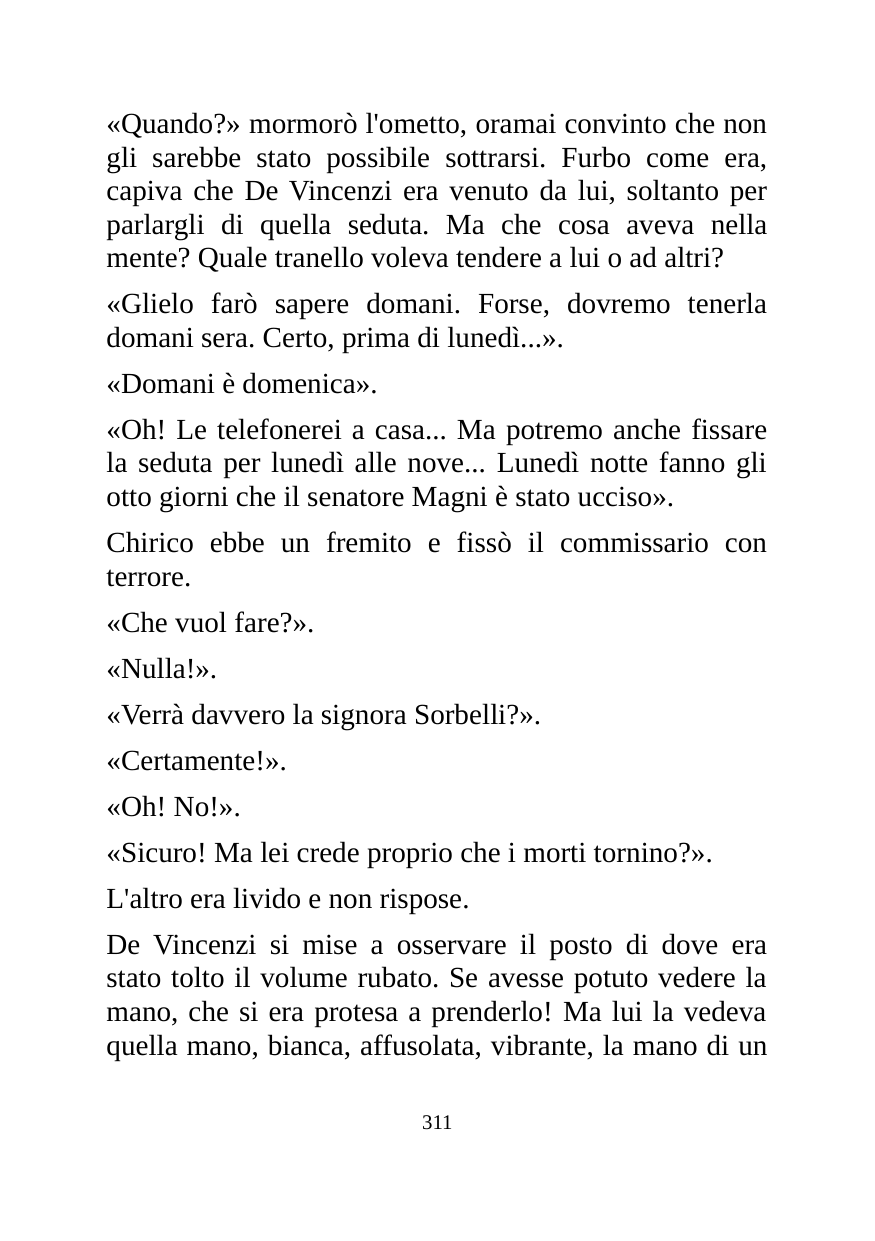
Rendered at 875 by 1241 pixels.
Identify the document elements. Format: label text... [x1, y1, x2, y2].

text «Glielo farò sapere domani. Forse, dovremo tenerla domani sera. Certo, prima di lunedì...». [106, 286, 768, 353]
text «Nulla!». [106, 651, 768, 684]
text «Quando?» mormorò l'ometto, oramai convinto che non gli sarebbe stato possibile sottrarsi. Furbo come era, capiva che De Vincenzi era venuto da lui, soltanto per parlargli di quella seduta. Ma che cosa aveva nella mente? Quale tranello voleva tendere a lui o ad altri? [106, 106, 768, 274]
text «Certamente!». [106, 743, 768, 776]
text De Vincenzi si mise a osservare il posto di dove era stato tolto il volume rubato. Se avesse potuto vedere la mano, che si era protesa a prenderlo! Ma lui la vedeva quella mano, bianca, affusolata, vibrante, la mano di un [106, 927, 768, 1061]
text «Oh! No!». [106, 789, 768, 822]
text «Che vuol fare?». [106, 605, 768, 638]
text L'altro era livido e non rispose. [106, 881, 768, 914]
text Chirico ebbe un fremito e fissò il commissario con terrore. [106, 525, 768, 592]
text «Sicuro! Ma lei crede proprio che i morti tornino?». [106, 835, 768, 868]
text «Oh! Le telefonerei a casa... Ma potremo anche fissare la seduta per lunedì alle nove... Lunedì notte fanno gli otto giorni che il senatore Magni è stato ucciso». [106, 412, 768, 513]
text «Domani è domenica». [106, 366, 768, 399]
text «Verrà davvero la signora Sorbelli?». [106, 697, 768, 730]
